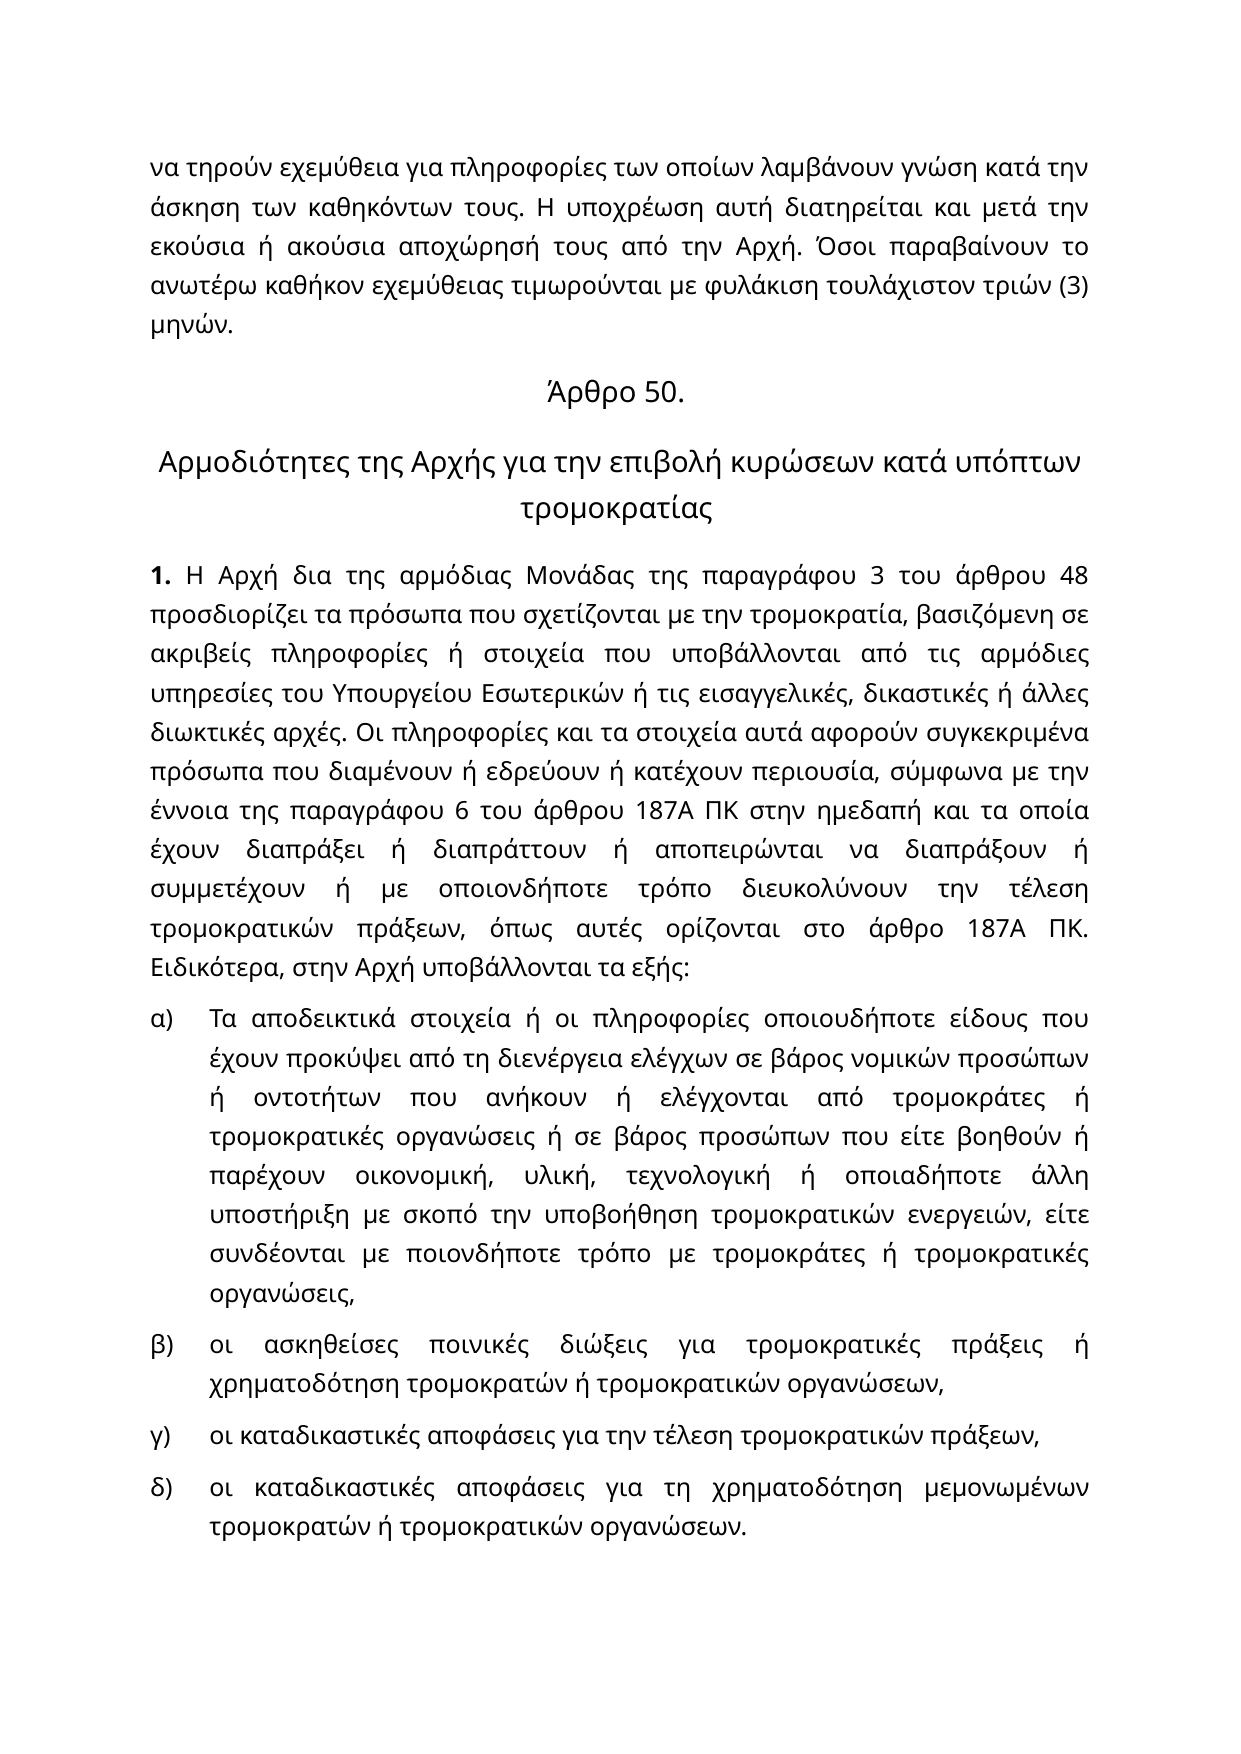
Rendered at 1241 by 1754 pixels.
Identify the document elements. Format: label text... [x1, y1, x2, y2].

text 1. Η Αρχή δια της αρμόδιας Μονάδας της παραγράφου 3 του άρθρου 48 προσδιορίζει τα πρόσωπα που σχετίζονται με την τρομοκρατία, βασιζόμενη σε ακριβείς πληροφορίες ή στοιχεία που υποβάλλονται από τις αρμόδιες υπηρεσίες του Υπουργείου Εσωτερικών ή τις εισαγγελικές, δικαστικές ή άλλες διωκτικές αρχές. Οι πληροφορίες και τα στοιχεία αυτά αφορούν συγκεκριμένα πρόσωπα που διαμένουν ή εδρεύουν ή κατέχουν περιουσία, σύμφωνα με την έννοια της παραγράφου 6 του άρθρου 187Α ΠΚ στην ημεδαπή και τα οποία έχουν διαπράξει ή διαπράττουν ή αποπειρώνται να διαπράξουν ή συμμετέχουν ή με οποιονδήποτε τρόπο διευκολύνουν την τέλεση τρομοκρατικών πράξεων, όπως αυτές ορίζονται στο άρθρο 187Α ΠΚ. Ειδικότερα, στην Αρχή υποβάλλονται τα εξής: [150, 558, 1090, 983]
subtitle Άρθρο 50. [150, 371, 1090, 411]
subtitle Αρμοδιότητες της Αρχής για την επιβολή κυρώσεων κατά υπόπτων τρομοκρατίας [150, 441, 1090, 527]
list δ) οι καταδικαστικές αποφάσεις για τη χρηματοδότηση μεμονωμένων τρομοκρατών ή τρομοκρατικών οργανώσεων. [150, 1469, 1090, 1543]
text να τηρούν εχεμύθεια για πληροφορίες των οποίων λαμβάνουν γνώση κατά την άσκηση των καθηκόντων τους. Η υποχρέωση αυτή διατηρείται και μετά την εκούσια ή ακούσια αποχώρησή τους από την Αρχή. Όσοι παραβαίνουν το ανωτέρω καθήκον εχεμύθειας τιμωρούνται με φυλάκιση τουλάχιστον τριών (3) μηνών. [150, 150, 1090, 341]
list γ) οι καταδικαστικές αποφάσεις για την τέλεση τρομοκρατικών πράξεων, [150, 1418, 1090, 1452]
list α) Τα αποδεικτικά στοιχεία ή οι πληροφορίες οποιουδήποτε είδους που έχουν προκύψει από τη διενέργεια ελέγχων σε βάρος νομικών προσώπων ή οντοτήτων που ανήκουν ή ελέγχονται από τρομοκράτες ή τρομοκρατικές οργανώσεις ή σε βάρος προσώπων που είτε βοηθούν ή παρέχουν οικονομική, υλική, τεχνολογική ή οποιαδήποτε άλλη υποστήριξη με σκοπό την υποβοήθηση τρομοκρατικών ενεργειών, είτε συνδέονται με ποιονδήποτε τρόπο με τρομοκράτες ή τρομοκρατικές οργανώσεις, [150, 1001, 1090, 1309]
list β) οι ασκηθείσες ποινικές διώξεις για τρομοκρατικές πράξεις ή χρηματοδότηση τρομοκρατών ή τρομοκρατικών οργανώσεων, [150, 1327, 1090, 1400]
